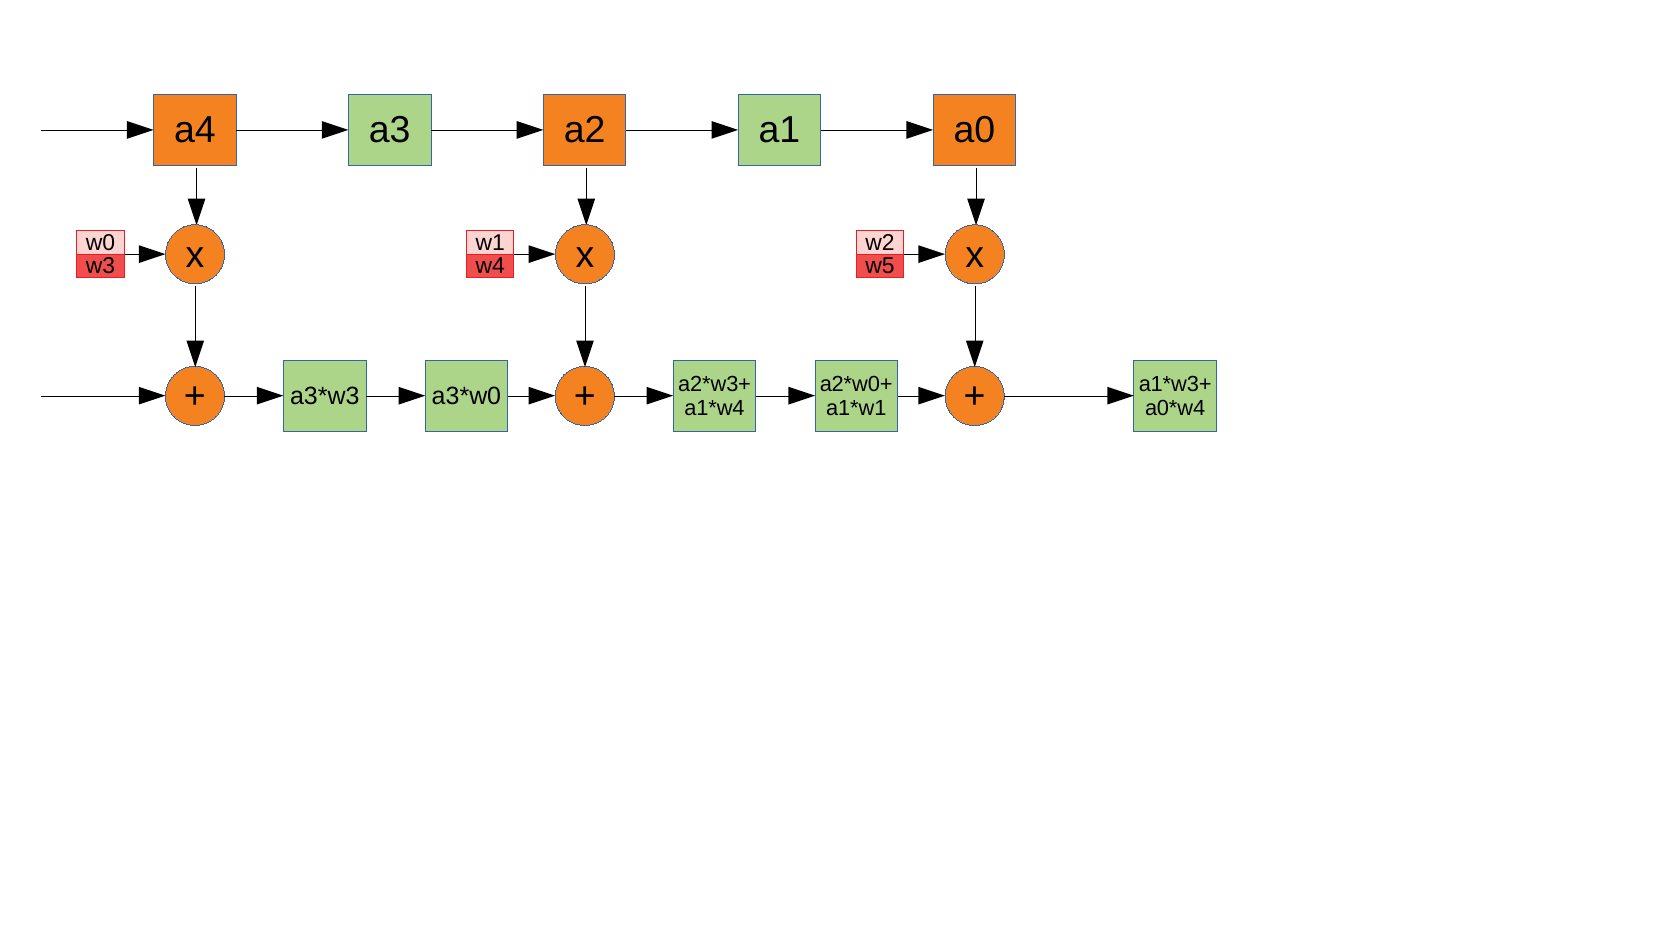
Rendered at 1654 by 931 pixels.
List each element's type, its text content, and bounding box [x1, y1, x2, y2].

text_box a0 [933, 94, 1016, 166]
text_box w4 [466, 254, 514, 278]
text_box w2 [856, 230, 904, 254]
text_box x [555, 224, 615, 284]
text_box x [945, 224, 1005, 284]
text_box a1*w3+ a0*w4 [1133, 360, 1217, 432]
text_box a1 [738, 94, 821, 166]
text_box + [945, 366, 1005, 426]
text_box a3*w3 [283, 360, 367, 432]
text_box x [165, 224, 225, 284]
text_box w0 [76, 230, 125, 254]
text_box w5 [856, 254, 904, 278]
text_box w3 [76, 254, 125, 278]
text_box a3 [348, 94, 432, 166]
text_box a3*w0 [425, 360, 508, 432]
text_box a2*w0+ a1*w1 [815, 360, 898, 432]
text_box + [165, 366, 225, 426]
text_box a2*w3+ a1*w4 [673, 360, 756, 432]
text_box a2 [543, 94, 626, 166]
text_box + [555, 366, 615, 426]
text_box a4 [153, 94, 237, 166]
text_box w1 [466, 230, 514, 254]
